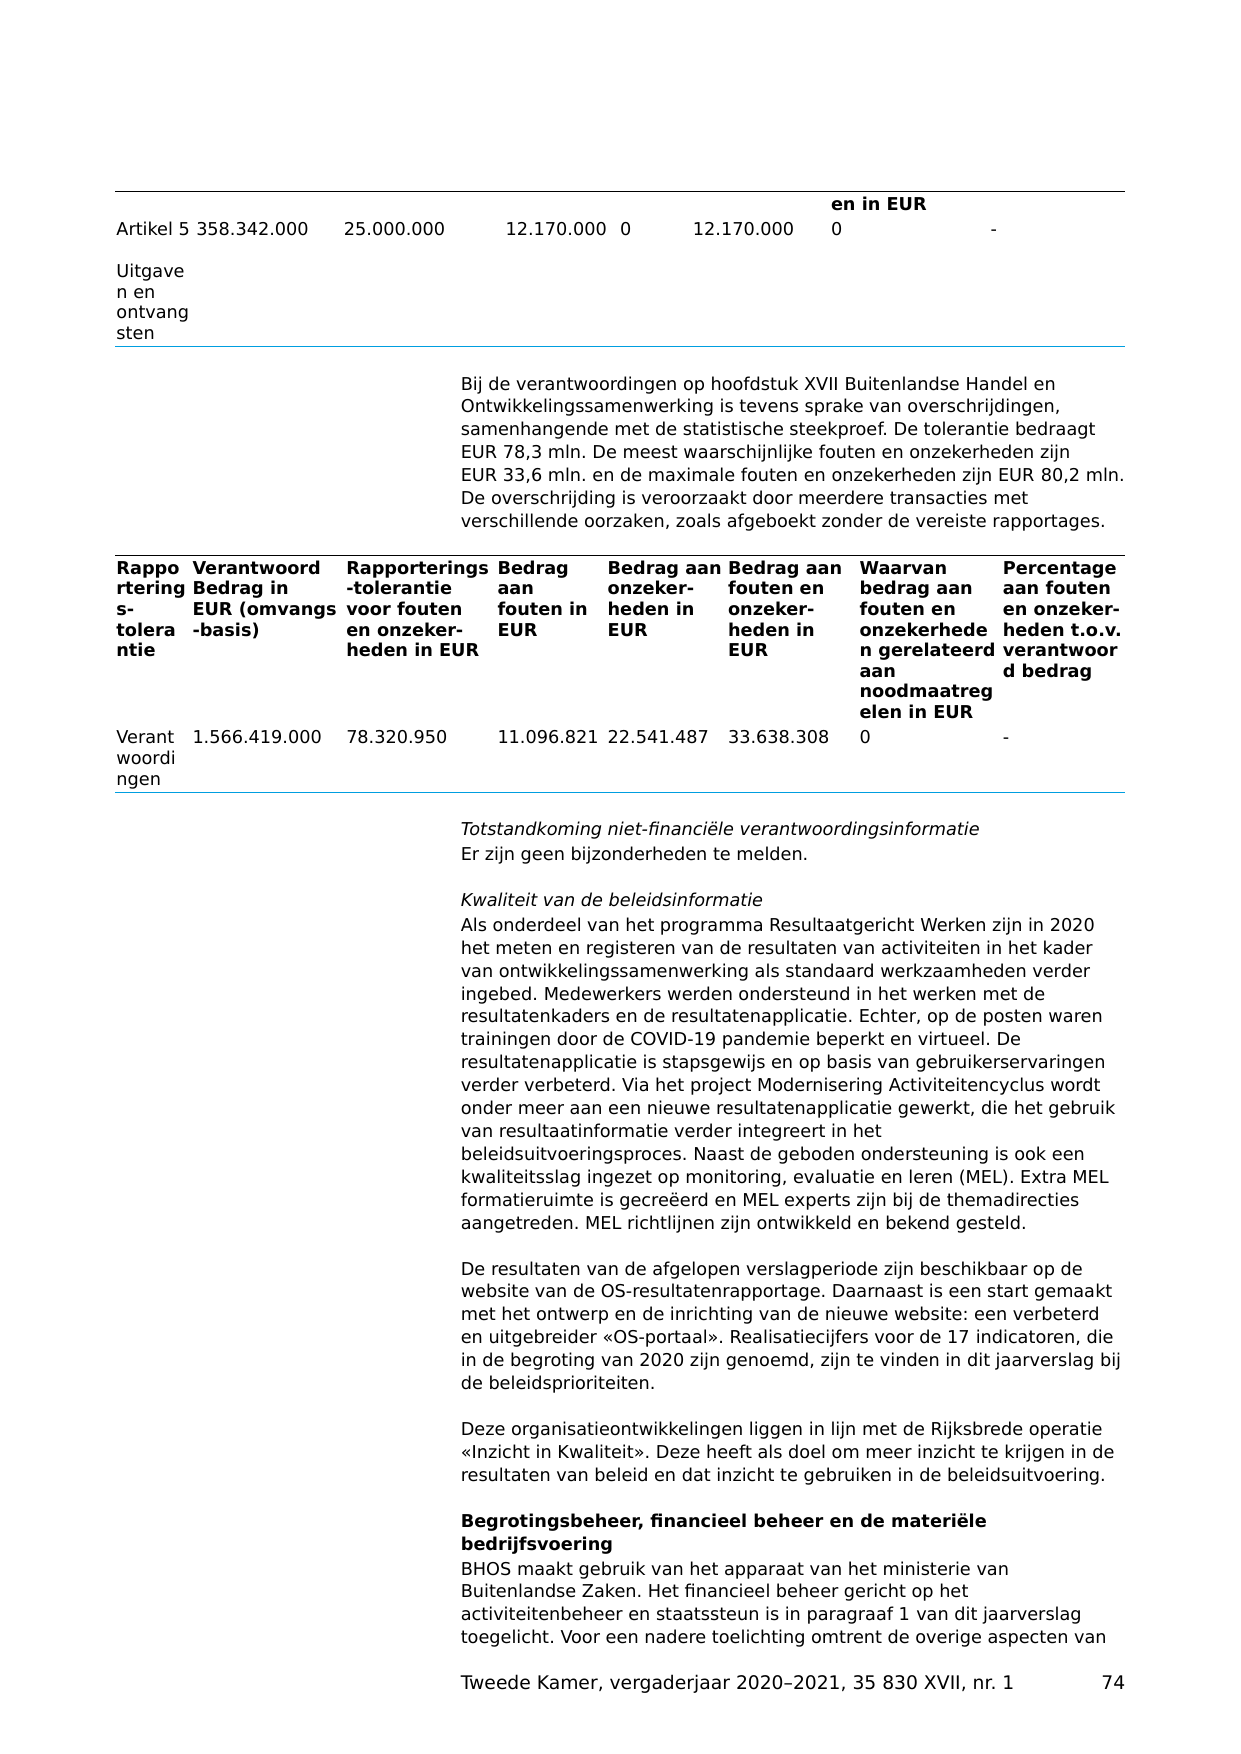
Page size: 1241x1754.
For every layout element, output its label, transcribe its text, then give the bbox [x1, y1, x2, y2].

table_header Percentage aan fouten en onzeker-heden t.o.v. verantwoord bedrag [1000, 556, 1125, 725]
table_header [988, 192, 1125, 216]
text Bij de verantwoordingen op hoofdstuk XVII Buitenlandse Handel en Ontwikkelingssamenwerking is tevens sprake van overschrijdingen, samenhangende met de statistische steekproef. De tolerantie bedraagt EUR 78,3 mln. De meest waarschijnlijke fouten en onzekerheden zijn EUR 33,6 mln. en de maximale fouten en onzekerheden zijn EUR 80,2 mln. De overschrijding is veroorzaakt door meerdere transacties met verschillende oorzaken, zoals afgeboekt zonder de vereiste rapportages. [461, 372, 1125, 532]
text Er zijn geen bijzonderheden te melden. [461, 842, 1125, 865]
table_header Verantwoord Bedrag in EUR (omvangs-basis) [189, 556, 343, 725]
table_header Bedrag aan fouten in EUR [494, 556, 604, 725]
table_cell 12.170.000 [503, 216, 617, 346]
table_cell 22.541.487 [605, 725, 725, 791]
table_cell 0 [856, 725, 1000, 791]
text Deze organisatieontwikkelingen liggen in lijn met de Rijksbrede operatie «Inzicht in Kwaliteit». Deze heeft als doel om meer inzicht te krijgen in de resultaten van beleid en dat inzicht te gebruiken in de beleidsuitvoering. [461, 1417, 1125, 1486]
text Begrotingsbeheer, financieel beheer en de materiële bedrijfsvoering [461, 1509, 1125, 1554]
table_cell Artikel 5 Uitgaven en ontvangsten [115, 216, 193, 346]
table_header Waarvan bedrag aan fouten en onzekerheden gerelateerd aan noodmaatregelen in EUR [856, 556, 1000, 725]
table_header [341, 192, 502, 216]
table_header [503, 192, 617, 216]
text Als onderdeel van het programma Resultaatgericht Werken zijn in 2020 het meten en registeren van de resultaten van activiteiten in het kader van ontwikkelingssamenwerking als standaard werkzaamheden verder ingebed. Medewerkers werden ondersteund in het werken met de resultatenkaders en de resultatenapplicatie. Echter, op de posten waren trainingen door de COVID-19 pandemie beperkt en virtueel. De resultatenapplicatie is stapsgewijs en op basis van gebruikerservaringen verder verbeterd. Via het project Modernisering Activiteitencyclus wordt onder meer aan een nieuwe resultatenapplicatie gewerkt, die het gebruik van resultaatinformatie verder integreert in het beleidsuitvoeringsproces. Naast de geboden ondersteuning is ook een kwaliteitsslag ingezet op monitoring, evaluatie en leren (MEL). Extra MEL formatieruimte is gecreëerd en MEL experts zijn bij de themadirecties aangetreden. MEL richtlijnen zijn ontwikkeld en bekend gesteld. [461, 913, 1125, 1234]
table_cell Verantwoordingen [115, 725, 189, 791]
table_cell 12.170.000 [690, 216, 828, 346]
table_header en in EUR [828, 192, 987, 216]
table_cell 11.096.821 [494, 725, 604, 791]
table_cell 78.320.950 [343, 725, 494, 791]
text De resultaten van de afgelopen verslagperiode zijn beschikbaar op de website van de OS-resultatenrapportage. Daarnaast is een start gemaakt met het ontwerp en de inrichting van de nieuwe website: een verbeterd en uitgebreider «OS-portaal». Realisatiecijfers voor de 17 indicatoren, die in de begroting van 2020 zijn genoemd, zijn te vinden in dit jaarverslag bij de beleidsprioriteiten. [461, 1257, 1125, 1394]
table_cell - [1000, 725, 1125, 791]
table_header [193, 192, 341, 216]
table_cell 358.342.000 [193, 216, 341, 346]
table_header Bedrag aan fouten en onzeker-heden in EUR [725, 556, 856, 725]
table_cell - [988, 216, 1125, 346]
text Kwaliteit van de beleidsinformatie [461, 888, 1125, 911]
text Totstandkoming niet-financiële verantwoordingsinformatie [461, 817, 1125, 840]
table_header [115, 192, 193, 216]
table_cell 0 [617, 216, 690, 346]
table_header Bedrag aan onzeker-heden in EUR [605, 556, 725, 725]
table_cell 25.000.000 [341, 216, 502, 346]
table_header Rapporterings- tolerantie [115, 556, 189, 725]
table_cell 33.638.308 [725, 725, 856, 791]
table_header [617, 192, 690, 216]
table_header [690, 192, 828, 216]
text BHOS maakt gebruik van het apparaat van het ministerie van Buitenlandse Zaken. Het financieel beheer gericht op het activiteitenbeheer en staatssteun is in paragraaf 1 van dit jaarverslag toegelicht. Voor een nadere toelichting omtrent de overige aspecten van [461, 1557, 1125, 1648]
table_header Rapporterings-tolerantie voor fouten en onzeker-heden in EUR [343, 556, 494, 725]
table_cell 0 [828, 216, 987, 346]
table_cell 1.566.419.000 [189, 725, 343, 791]
